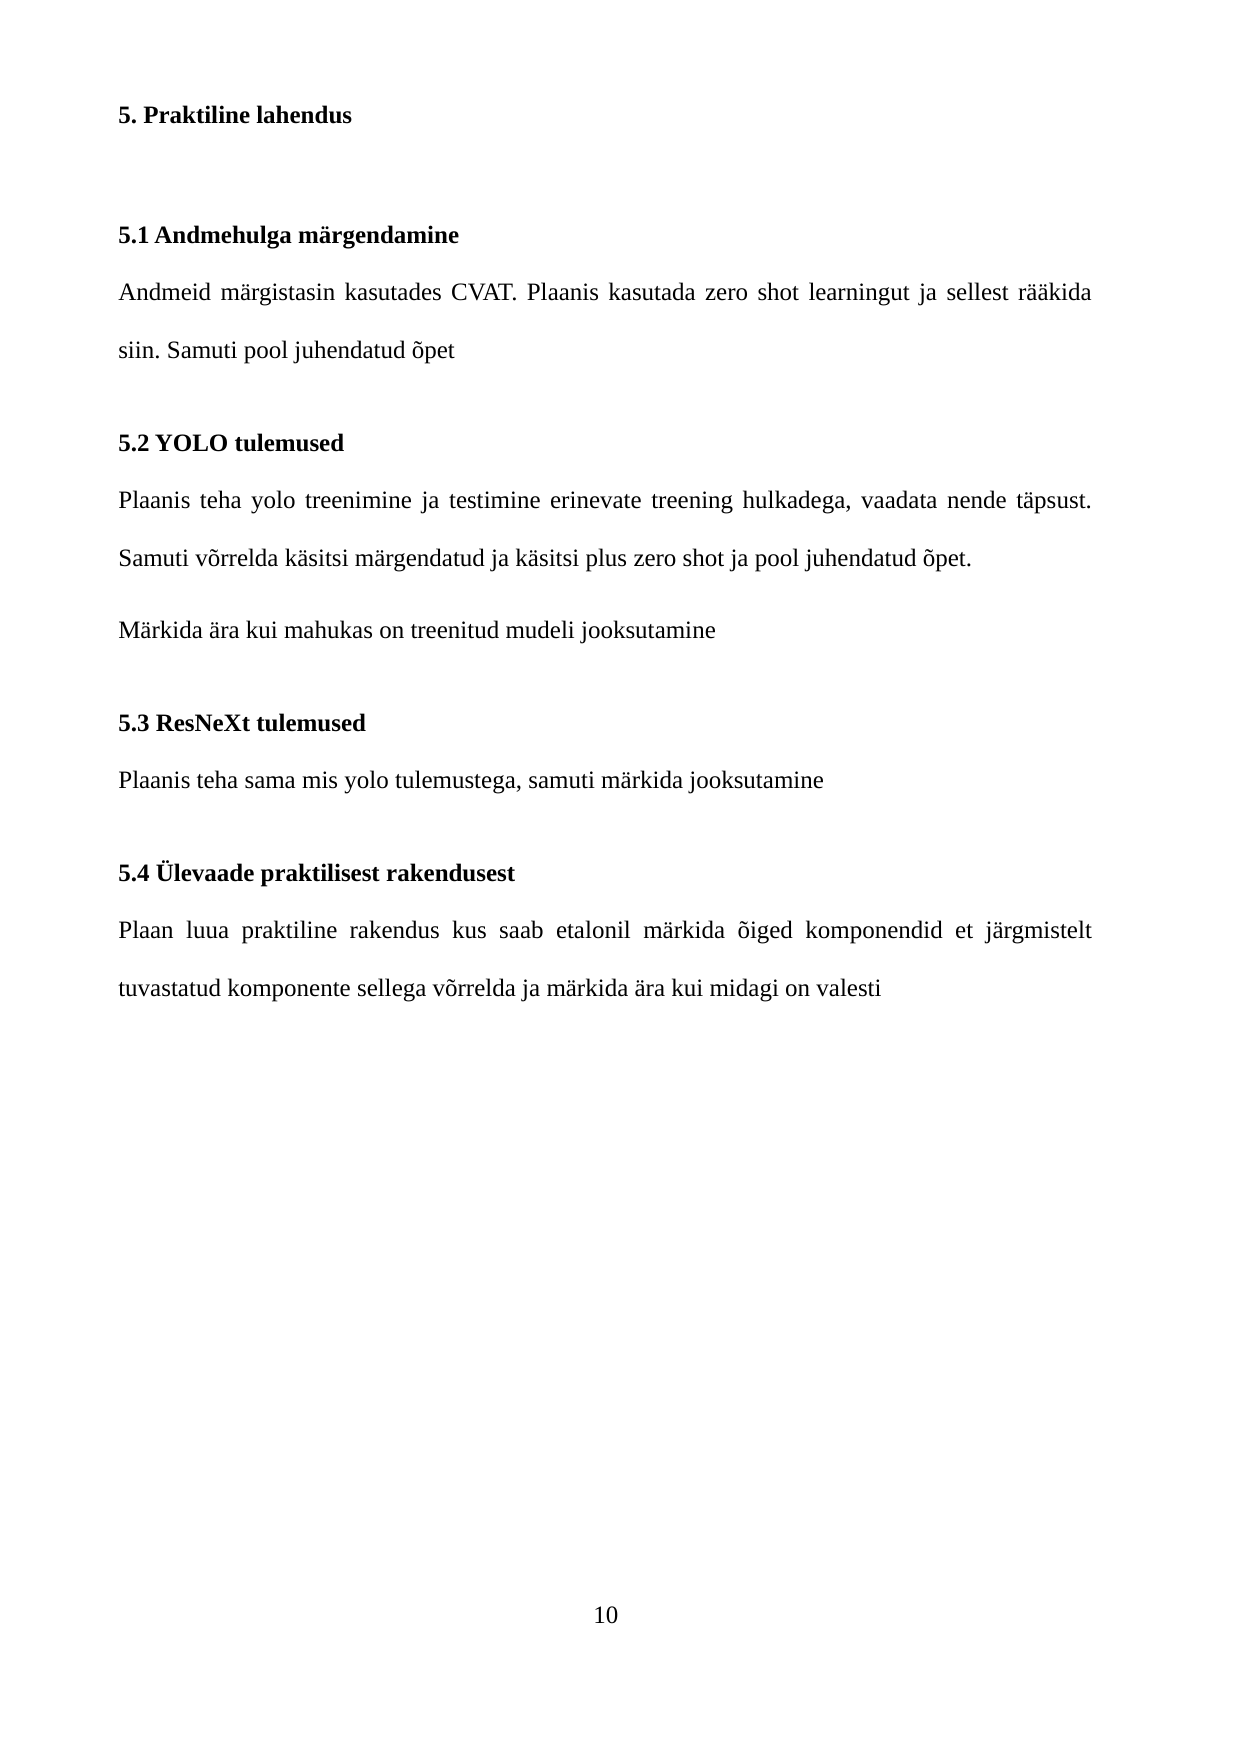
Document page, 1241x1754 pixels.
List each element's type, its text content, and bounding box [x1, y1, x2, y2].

subtitle 5. Praktiline lahendus [118, 100, 1093, 129]
text Plaanis teha yolo treenimine ja testimine erinevate treening hulkadega, vaadata nende täpsust. Samuti võrrelda käsitsi märgendatud ja käsitsi plus zero shot ja pool juhendatud õpet. [118, 485, 1093, 571]
text Andmeid märgistasin kasutades CVAT. Plaanis kasutada zero shot learningut ja sellest rääkida siin. Samuti pool juhendatud õpet [118, 277, 1093, 363]
text Plaanis teha sama mis yolo tulemustega, samuti märkida jooksutamine [118, 765, 1093, 794]
text Plaan luua praktiline rakendus kus saab etalonil märkida õiged komponendid et järgmistelt tuvastatud komponente sellega võrrelda ja märkida ära kui midagi on valesti [118, 916, 1093, 1002]
subtitle 5.3 ResNeXt tulemused [118, 708, 1093, 736]
subtitle 5.2 YOLO tulemused [118, 428, 1093, 456]
subtitle 5.1 Andmehulga märgendamine [118, 220, 1093, 248]
subtitle 5.4 Ülevaade praktilisest rakendusest [118, 858, 1093, 887]
text Märkida ära kui mahukas on treenitud mudeli jooksutamine [118, 615, 1093, 643]
